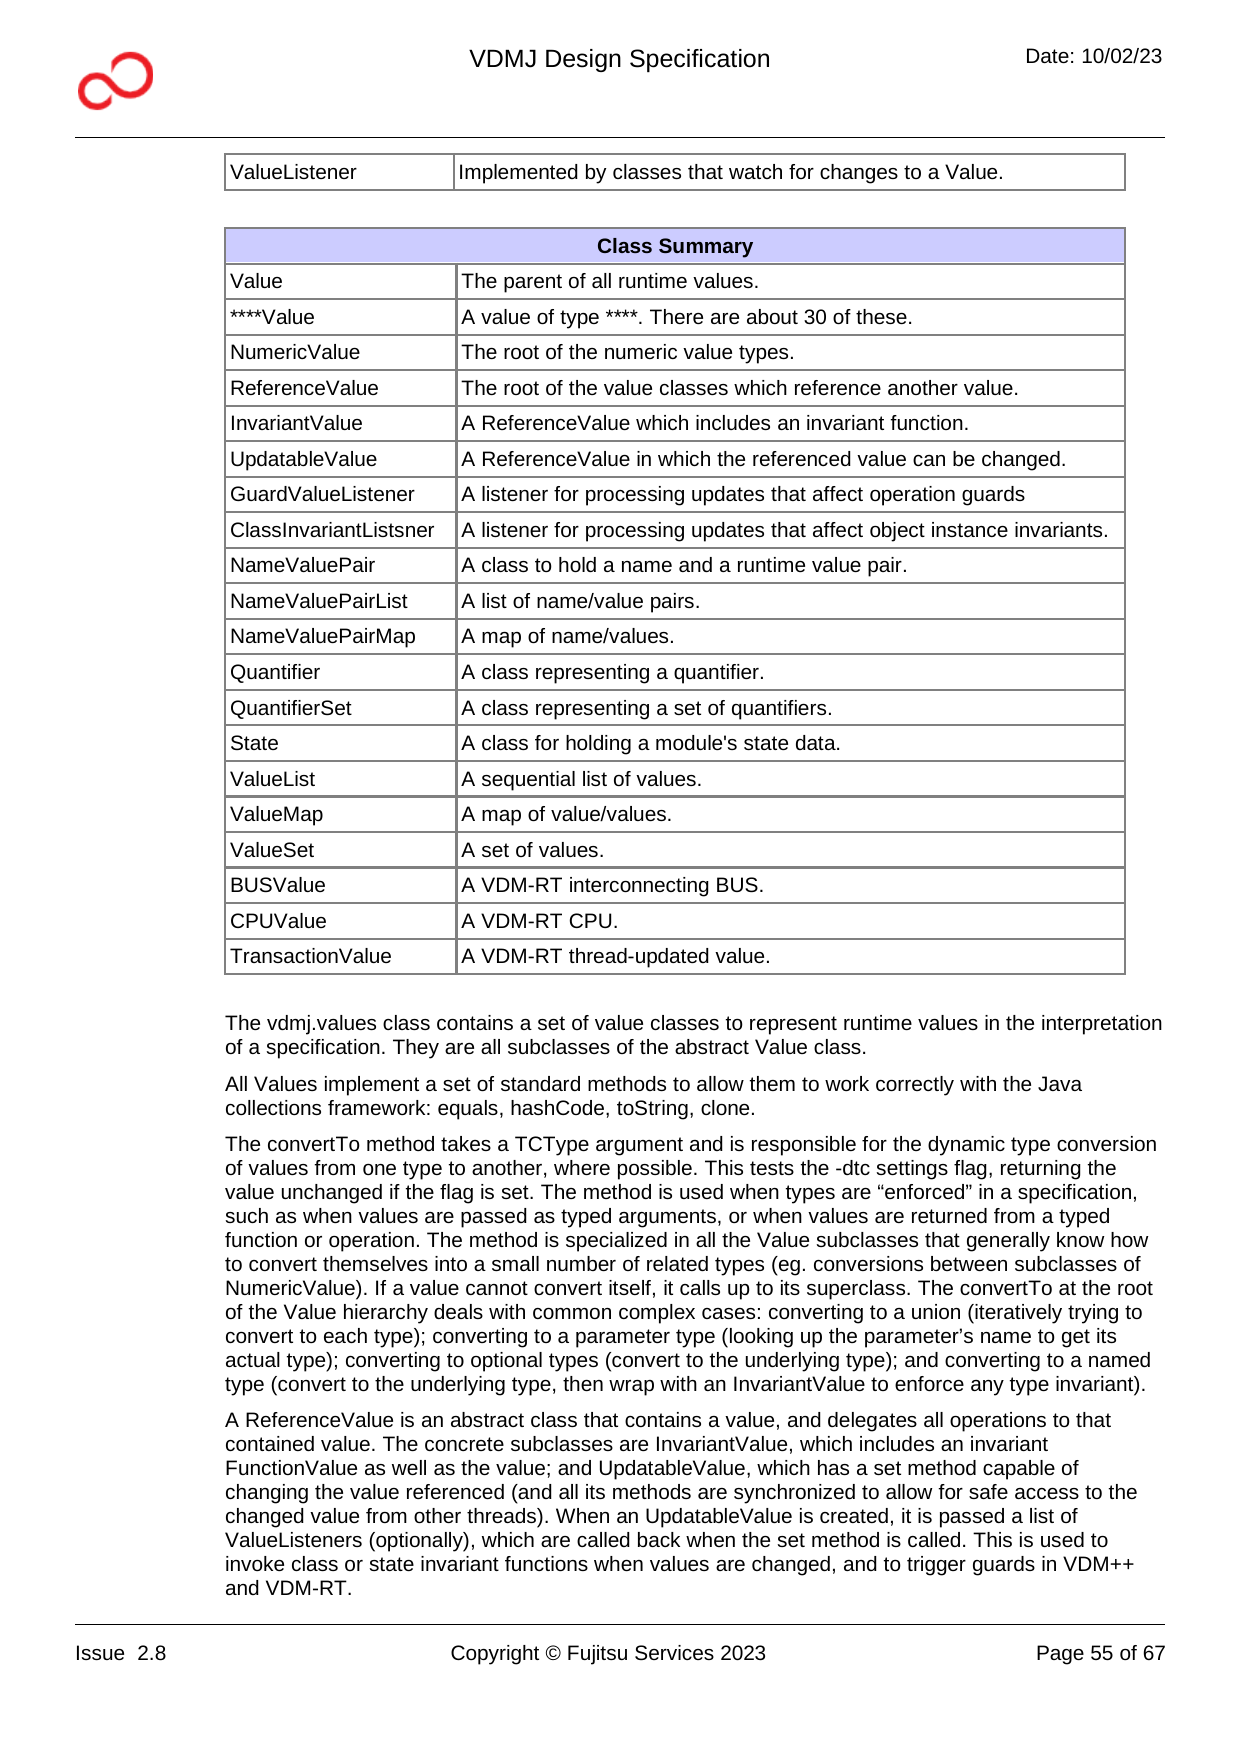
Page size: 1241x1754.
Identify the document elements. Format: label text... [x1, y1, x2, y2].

table_cell A listener for processing updates that affect object instance invariants. [458, 513, 1124, 547]
table_header Class Summary [226, 229, 1124, 262]
table_cell NameValuePair [226, 549, 455, 582]
table_cell ValueListener [226, 155, 453, 188]
table_cell UpdatableValue [226, 442, 455, 476]
table_cell ValueSet [226, 833, 455, 866]
table_cell Quantifier [226, 655, 455, 689]
text A ReferenceValue is an abstract class that contains a value, and delegates all operations to that contained value. The concrete subclasses are InvariantValue, which includes an invariant FunctionValue as well as the value; and UpdatableValue, which has a set method capable of changing the value referenced (and all its methods are synchronized to allow for safe access to the changed value from other threads). When an UpdatableValue is created, it is passed a list of ValueListeners (optionally), which are called back when the set method is called. This is used to invoke class or state invariant functions when values are changed, and to trigger guards in VDM++ and VDM-RT. [225, 1408, 1165, 1600]
table_cell ValueMap [226, 798, 455, 831]
table_cell NameValuePairMap [226, 620, 455, 653]
table_cell A list of name/value pairs. [458, 584, 1124, 618]
table_cell A class to hold a name and a runtime value pair. [458, 549, 1124, 582]
table_cell InvariantValue [226, 407, 455, 440]
table_cell The root of the value classes which reference another value. [458, 371, 1124, 404]
table_cell GuardValueListener [226, 478, 455, 511]
table_cell A class for holding a module's state data. [458, 726, 1124, 760]
table_cell A VDM-RT CPU. [458, 904, 1124, 937]
table_cell A sequential list of values. [458, 762, 1124, 795]
table_cell NumericValue [226, 336, 455, 369]
table_cell TransactionValue [226, 940, 455, 973]
table_cell A class representing a set of quantifiers. [458, 691, 1124, 724]
table_cell ReferenceValue [226, 371, 455, 404]
table_cell A map of name/values. [458, 620, 1124, 653]
picture [78, 44, 153, 120]
table_cell The parent of all runtime values. [458, 265, 1124, 298]
table_cell A value of type ****. There are about 30 of these. [458, 300, 1124, 333]
table_cell The root of the numeric value types. [458, 336, 1124, 369]
table_cell Value [226, 265, 455, 298]
table_cell State [226, 726, 455, 760]
table_cell A ReferenceValue which includes an invariant function. [458, 407, 1124, 440]
table_cell CPUValue [226, 904, 455, 937]
table_cell ValueList [226, 762, 455, 795]
text All Values implement a set of standard methods to allow them to work correctly with the Java collections framework: equals, hashCode, toString, clone. [225, 1072, 1165, 1120]
table_cell ClassInvariantListsner [226, 513, 455, 547]
table_cell A set of values. [458, 833, 1124, 866]
table_cell A VDM-RT thread-updated value. [458, 940, 1124, 973]
table_cell A ReferenceValue in which the referenced value can be changed. [458, 442, 1124, 476]
table_cell A VDM-RT interconnecting BUS. [458, 869, 1124, 902]
table_cell Implemented by classes that watch for changes to a Value. [455, 155, 1124, 188]
text The convertTo method takes a TCType argument and is responsible for the dynamic type conversion of values from one type to another, where possible. This tests the -dtc settings flag, returning the value unchanged if the flag is set. The method is used when types are “enforced” in a specification, such as when values are passed as typed arguments, or when values are returned from a typed function or operation. The method is specialized in all the Value subclasses that generally know how to convert themselves into a small number of related types (eg. conversions between subclasses of NumericValue). If a value cannot convert itself, it calls up to its superclass. The convertTo at the root of the Value hierarchy deals with common complex cases: converting to a union (iteratively trying to convert to each type); converting to a parameter type (looking up the parameter’s name to get its actual type); converting to optional types (convert to the underlying type); and converting to a named type (convert to the underlying type, then wrap with an InvariantValue to enforce any type invariant). [225, 1132, 1165, 1396]
text The vdmj.values class contains a set of value classes to represent runtime values in the interpretation of a specification. They are all subclasses of the abstract Value class. [225, 1011, 1165, 1059]
table_cell A listener for processing updates that affect operation guards [458, 478, 1124, 511]
table_cell QuantifierSet [226, 691, 455, 724]
table_cell ****Value [226, 300, 455, 333]
table_cell A map of value/values. [458, 798, 1124, 831]
table_cell A class representing a quantifier. [458, 655, 1124, 689]
table_cell BUSValue [226, 869, 455, 902]
table_cell NameValuePairList [226, 584, 455, 618]
